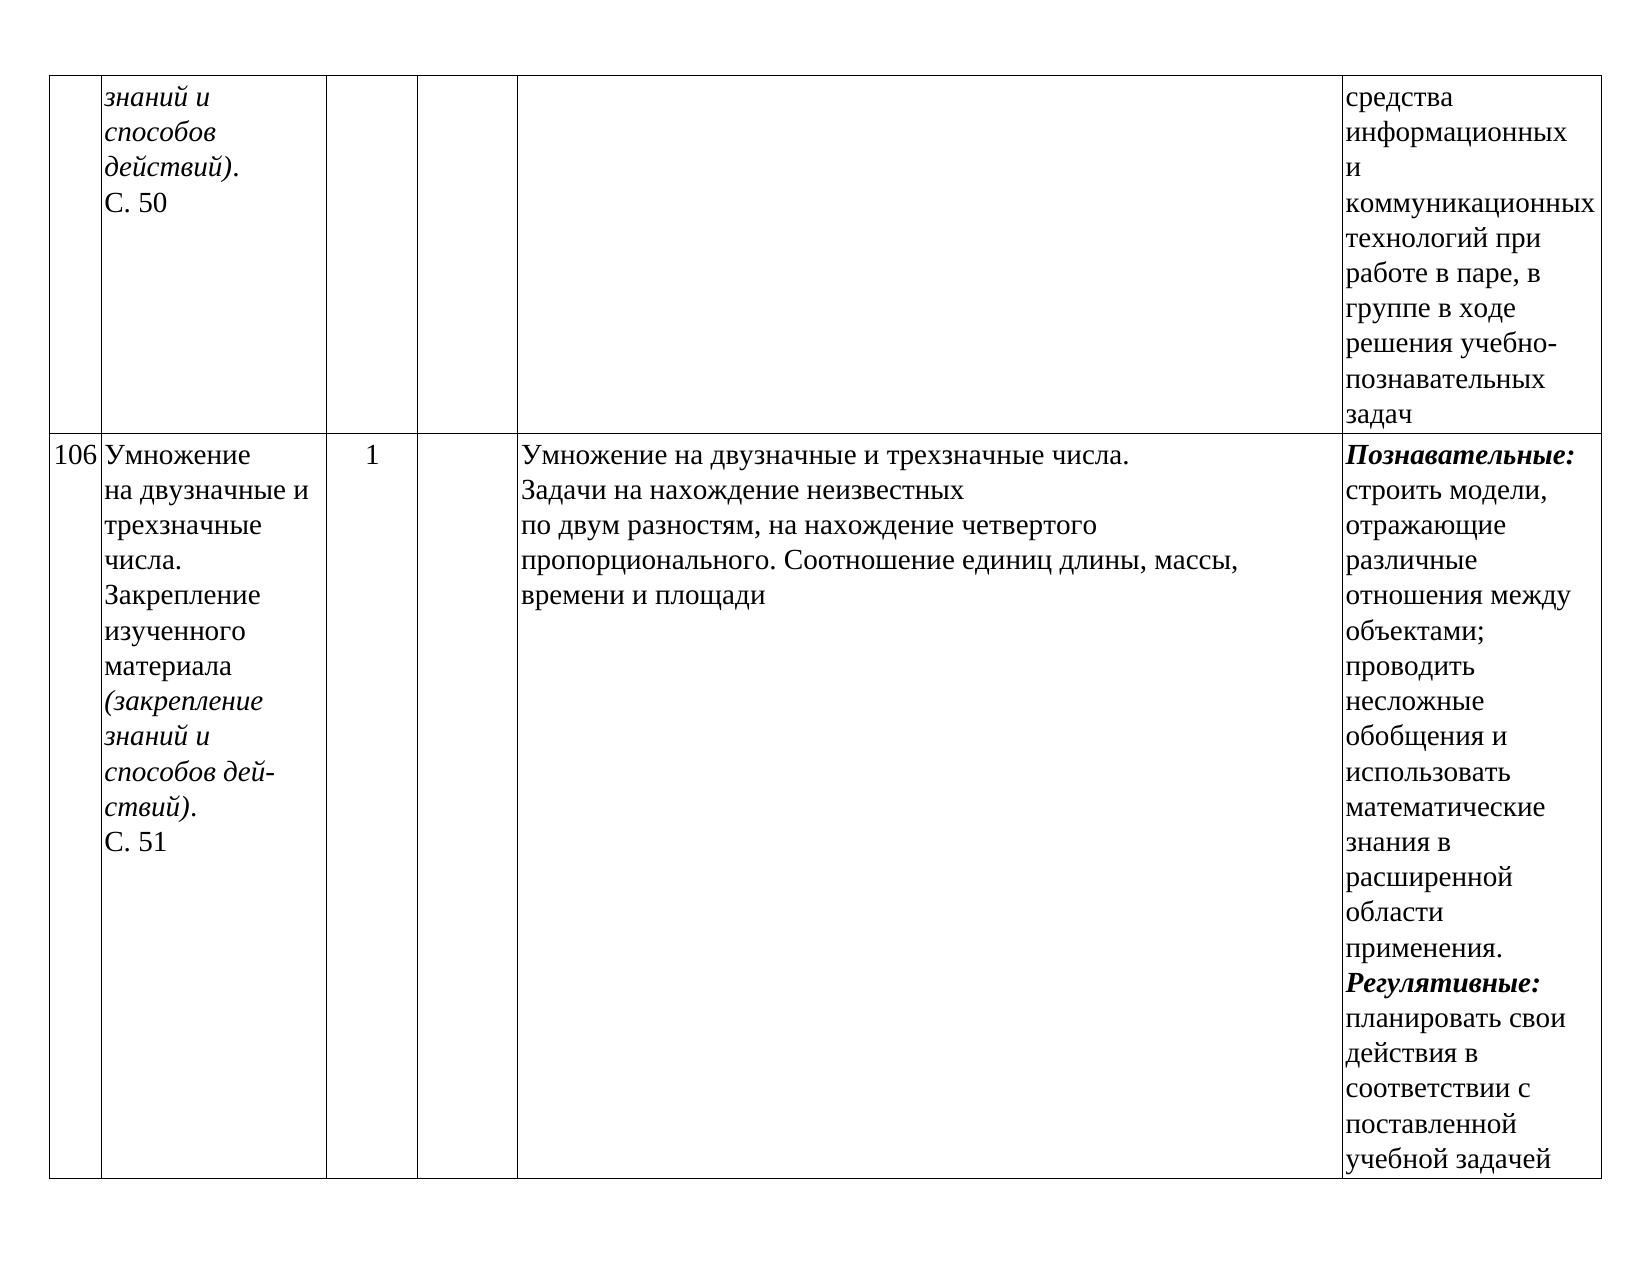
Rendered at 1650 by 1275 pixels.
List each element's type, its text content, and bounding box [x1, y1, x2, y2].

table_header знаний и способов действий). С. 50 [102, 76, 326, 433]
table_cell 106 [50, 434, 101, 1178]
table_cell 1 [327, 434, 417, 1178]
table_header [50, 76, 101, 433]
table_header средства информационных и коммуникационных технологий при работе в паре, в группе в ходе решения учебно-познавательных задач [1343, 76, 1601, 433]
table_cell Познавательные: строить модели, отражающие различные отношения между объектами; проводить несложные обобщения и использовать математические знания в расширенной области применения. Регулятивные: планировать свои действия в соответствии с поставленной учебной задачей [1343, 434, 1601, 1178]
table_header [518, 76, 1342, 433]
table_header [418, 76, 517, 433]
table_header [327, 76, 417, 433]
table_cell Умножение на двузначные и трехзначные числа. Закрепление изученного материала (закрепление знаний и способов дей-ствий). С. 51 [102, 434, 326, 1178]
table_cell [418, 434, 517, 1178]
table_cell Умножение на двузначные и трехзначные числа. Задачи на нахождение неизвестных по двум разностям, на нахождение четвертого пропорционального. Соотношение единиц длины, массы, времени и площади [518, 434, 1342, 1178]
